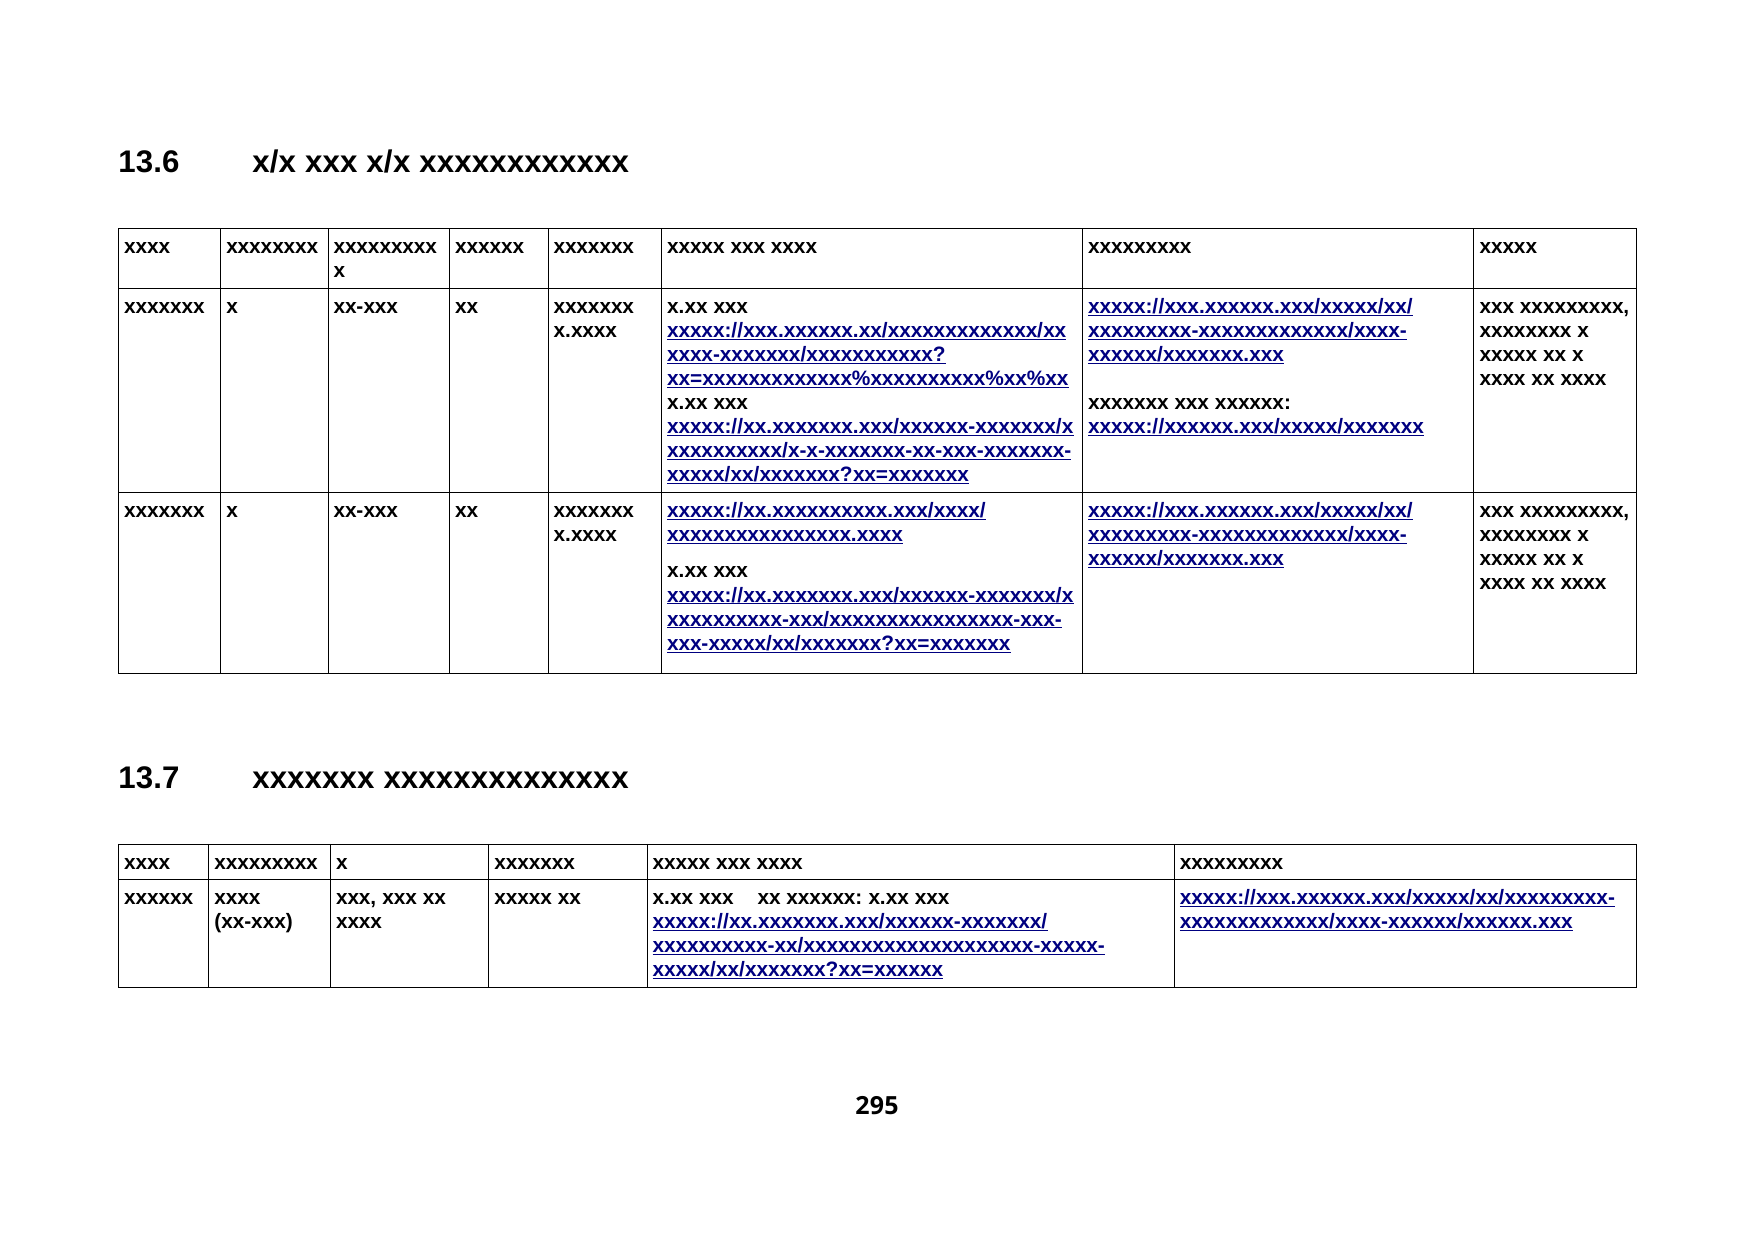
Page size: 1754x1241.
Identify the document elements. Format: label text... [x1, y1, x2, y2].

table_cell x.xx xxx xx xxxxxx: x.xx xxx xxxxx://xx.xxxxxxx.xxx/xxxxxx-xxxxxxx/xxxxxxxxxx-xx/xxxxxxxxxxxxxxxxxxxx-xxxxx-xxxxx/xx/xxxxxxx?xx=xxxxxx [648, 880, 1174, 987]
table_header xxxxxxxx [221, 229, 328, 288]
table_cell xx [450, 493, 548, 673]
table_cell x [221, 289, 328, 492]
table_cell xxx, xxx xx xxxx [331, 880, 488, 987]
table_cell xxxxxx [119, 880, 208, 987]
table_cell xxx xxxxxxxxx, xxxxxxxx x xxxxx xx x xxxx xx xxxx [1474, 493, 1636, 673]
table_cell xxxxx://xxx.xxxxxx.xxx/xxxxx/xx/xxxxxxxxx-xxxxxxxxxxxxx/xxxx-xxxxxx/xxxxxxx.xxx xxxxxxx xxx xxxxxx: xxxxx://xxxxxx.xxx/xxxxx/xxxxxxx [1083, 289, 1473, 492]
table_cell xxxxxxx x.xxxx [549, 493, 661, 673]
table_cell xx-xxx [329, 493, 449, 673]
table_cell xx [450, 289, 548, 492]
subtitle x/x xxx x/x xxxxxxxxxxxx [118, 143, 1636, 179]
table_cell x [221, 493, 328, 673]
table_cell xxxxx://xxx.xxxxxx.xxx/xxxxx/xx/xxxxxxxxx-xxxxxxxxxxxxx/xxxx-xxxxxx/xxxxxx.xxx [1175, 880, 1636, 987]
table_header xxxxxxxxx [1083, 229, 1473, 288]
table_header xxxxxxxxxx [329, 229, 449, 288]
table_cell xx-xxx [329, 289, 449, 492]
table_cell xxxx (xx-xxx) [209, 880, 330, 987]
table_header xxxxxx [450, 229, 548, 288]
table_header xxxxxxxxx [209, 845, 330, 879]
subtitle xxxxxxx xxxxxxxxxxxxxx [118, 759, 1636, 795]
table_header xxxxx xxx xxxx [662, 229, 1082, 288]
table_cell xxxxx://xxx.xxxxxx.xxx/xxxxx/xx/xxxxxxxxx-xxxxxxxxxxxxx/xxxx-xxxxxx/xxxxxxx.xxx [1083, 493, 1473, 673]
table_header x [331, 845, 488, 879]
table_cell xxxxx://xx.xxxxxxxxxx.xxx/xxxx/xxxxxxxxxxxxxxxx.xxxx x.xx xxx xxxxx://xx.xxxxxxx.xxx/xxxxxx-xxxxxxx/xxxxxxxxxxx-xxx/xxxxxxxxxxxxxxxx-xxx-xxx-xxxxx/xx/xxxxxxx?xx=xxxxxxx [662, 493, 1082, 673]
table_header xxxx [119, 229, 220, 288]
table_header xxxxx xxx xxxx [648, 845, 1174, 879]
table_header xxxxxxx [549, 229, 661, 288]
table_cell xxx xxxxxxxxx, xxxxxxxx x xxxxx xx x xxxx xx xxxx [1474, 289, 1636, 492]
table_cell xxxxxxx [119, 289, 220, 492]
table_cell xxxxxxx [119, 493, 220, 673]
table_header xxxxx [1474, 229, 1636, 288]
table_header xxxxxxx [489, 845, 647, 879]
table_header xxxxxxxxx [1175, 845, 1636, 879]
table_cell x.xx xxx xxxxx://xxx.xxxxxx.xx/xxxxxxxxxxxxx/xxxxxx-xxxxxxx/xxxxxxxxxxx?xx=xxxxxxxxxxxxx%xxxxxxxxxx%xx%xx x.xx xxx xxxxx://xx.xxxxxxx.xxx/xxxxxx-xxxxxxx/xxxxxxxxxxx/x-x-xxxxxxx-xx-xxx-xxxxxxx-xxxxx/xx/xxxxxxx?xx=xxxxxxx [662, 289, 1082, 492]
table_cell xxxxxxx x.xxxx [549, 289, 661, 492]
table_header xxxx [119, 845, 208, 879]
table_cell xxxxx xx [489, 880, 647, 987]
